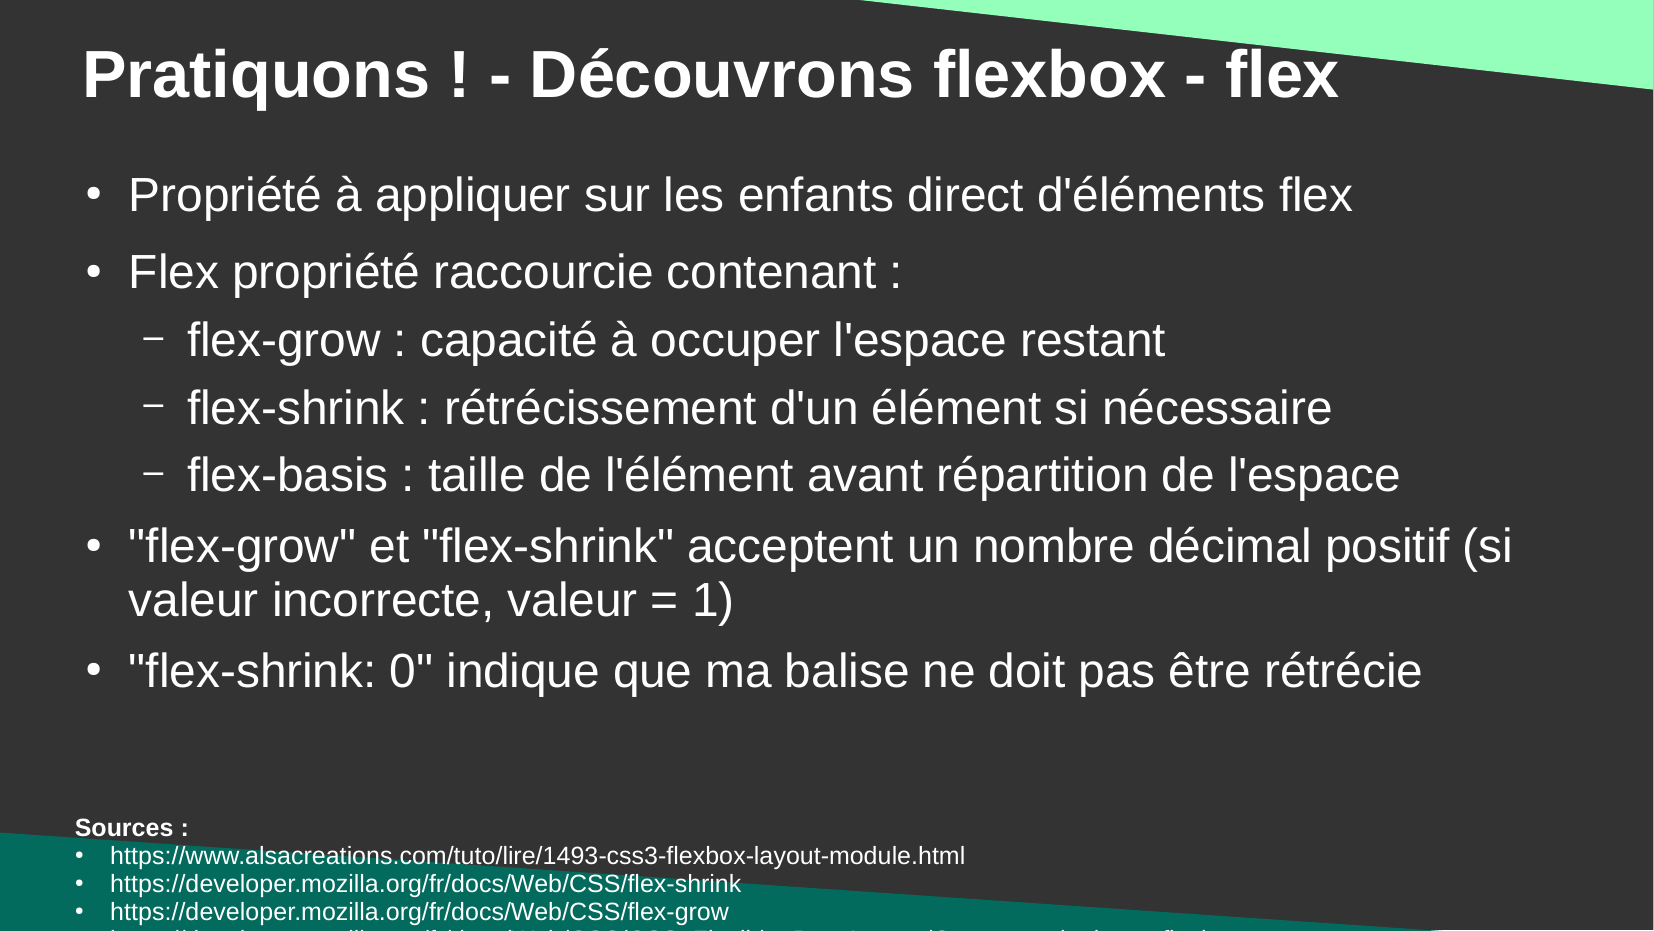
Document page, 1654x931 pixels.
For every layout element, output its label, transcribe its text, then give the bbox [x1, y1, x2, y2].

title Pratiquons ! - Découvrons flexbox - flex [82, 37, 1630, 112]
text_box Sources : https://www.alsacreations.com/tuto/lire/1493-css3-flexbox-layout-module.html https://developer.mozilla.org/fr/docs/Web/CSS/flex-shrink https://developer.mozilla.org/fr/docs/Web/CSS/flex-grow https://developer.mozilla.org/fr/docs/Web/CSS/CSS_Flexible_Box_Layout/Concepts_de_base_flexbox [60, 806, 1546, 931]
list Propriété à appliquer sur les enfants direct d'éléments flex Flex propriété raccourcie contenant : flex-grow : capacité à occuper l'espace restant flex-shrink : rétrécissement d'un élément si nécessaire flex-basis : taille de l'élément avant répartition de l'espace "flex-grow" et "flex-shrink" acceptent un nombre décimal positif (si valeur incorrecte, valeur = 1) "flex-shrink: 0" indique que ma balise ne doit pas être rétrécie [70, 168, 1619, 709]
text_box [859, 0, 1654, 90]
